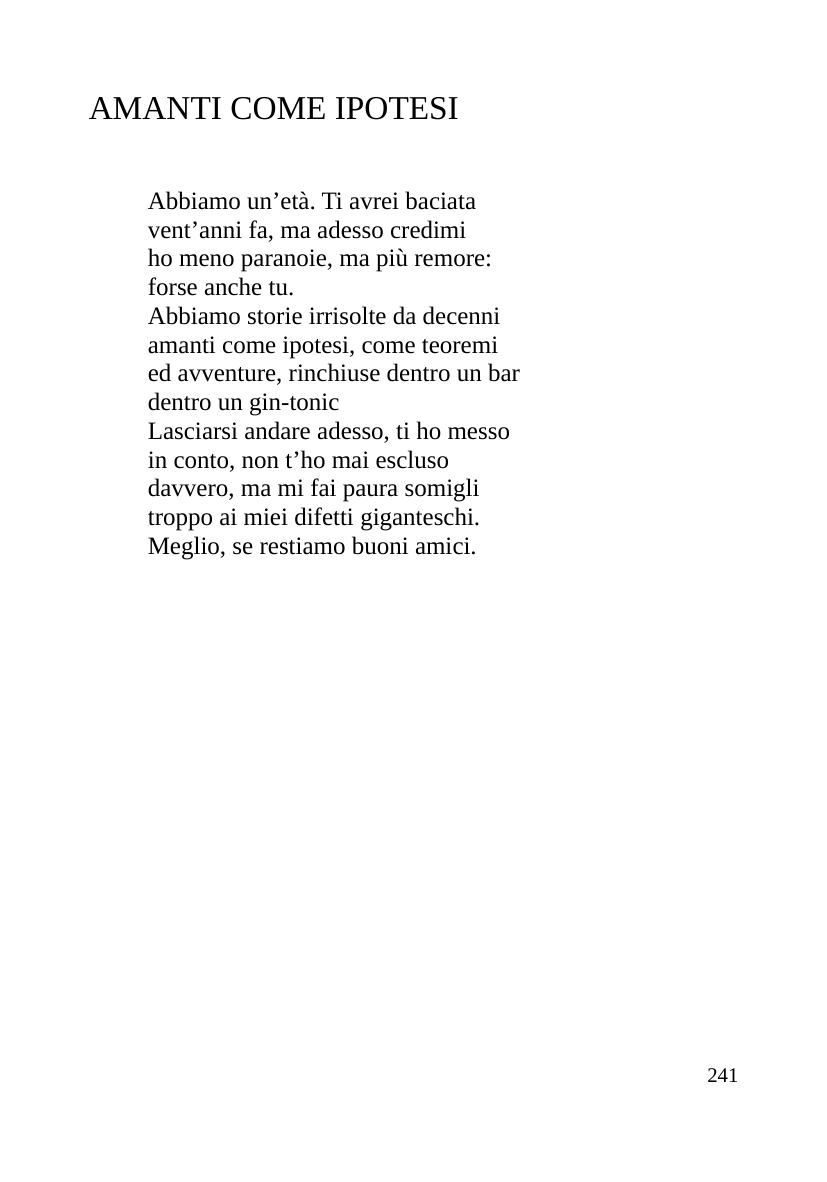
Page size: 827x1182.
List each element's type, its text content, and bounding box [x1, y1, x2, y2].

text Abbiamo un’età. Ti avrei baciata [148, 186, 738, 215]
text in conto, non t’ho mai escluso [148, 445, 738, 473]
text Meglio, se restiamo buoni amici. [148, 531, 738, 560]
text AMANTI COME IPOTESI [88, 88, 738, 127]
text vent’anni fa, ma adesso credimi [148, 215, 738, 243]
text forse anche tu. Abbiamo storie irrisolte da decenni amanti come ipotesi, come teoremi [148, 272, 738, 358]
text troppo ai miei difetti giganteschi. [148, 502, 738, 531]
text ed avventure, rinchiuse dentro un bar dentro un gin-tonic [148, 358, 738, 416]
text davvero, ma mi fai paura somigli [148, 473, 738, 502]
text ho meno paranoie, ma più remore: [148, 243, 738, 272]
text Lasciarsi andare adesso, ti ho messo [148, 416, 738, 445]
